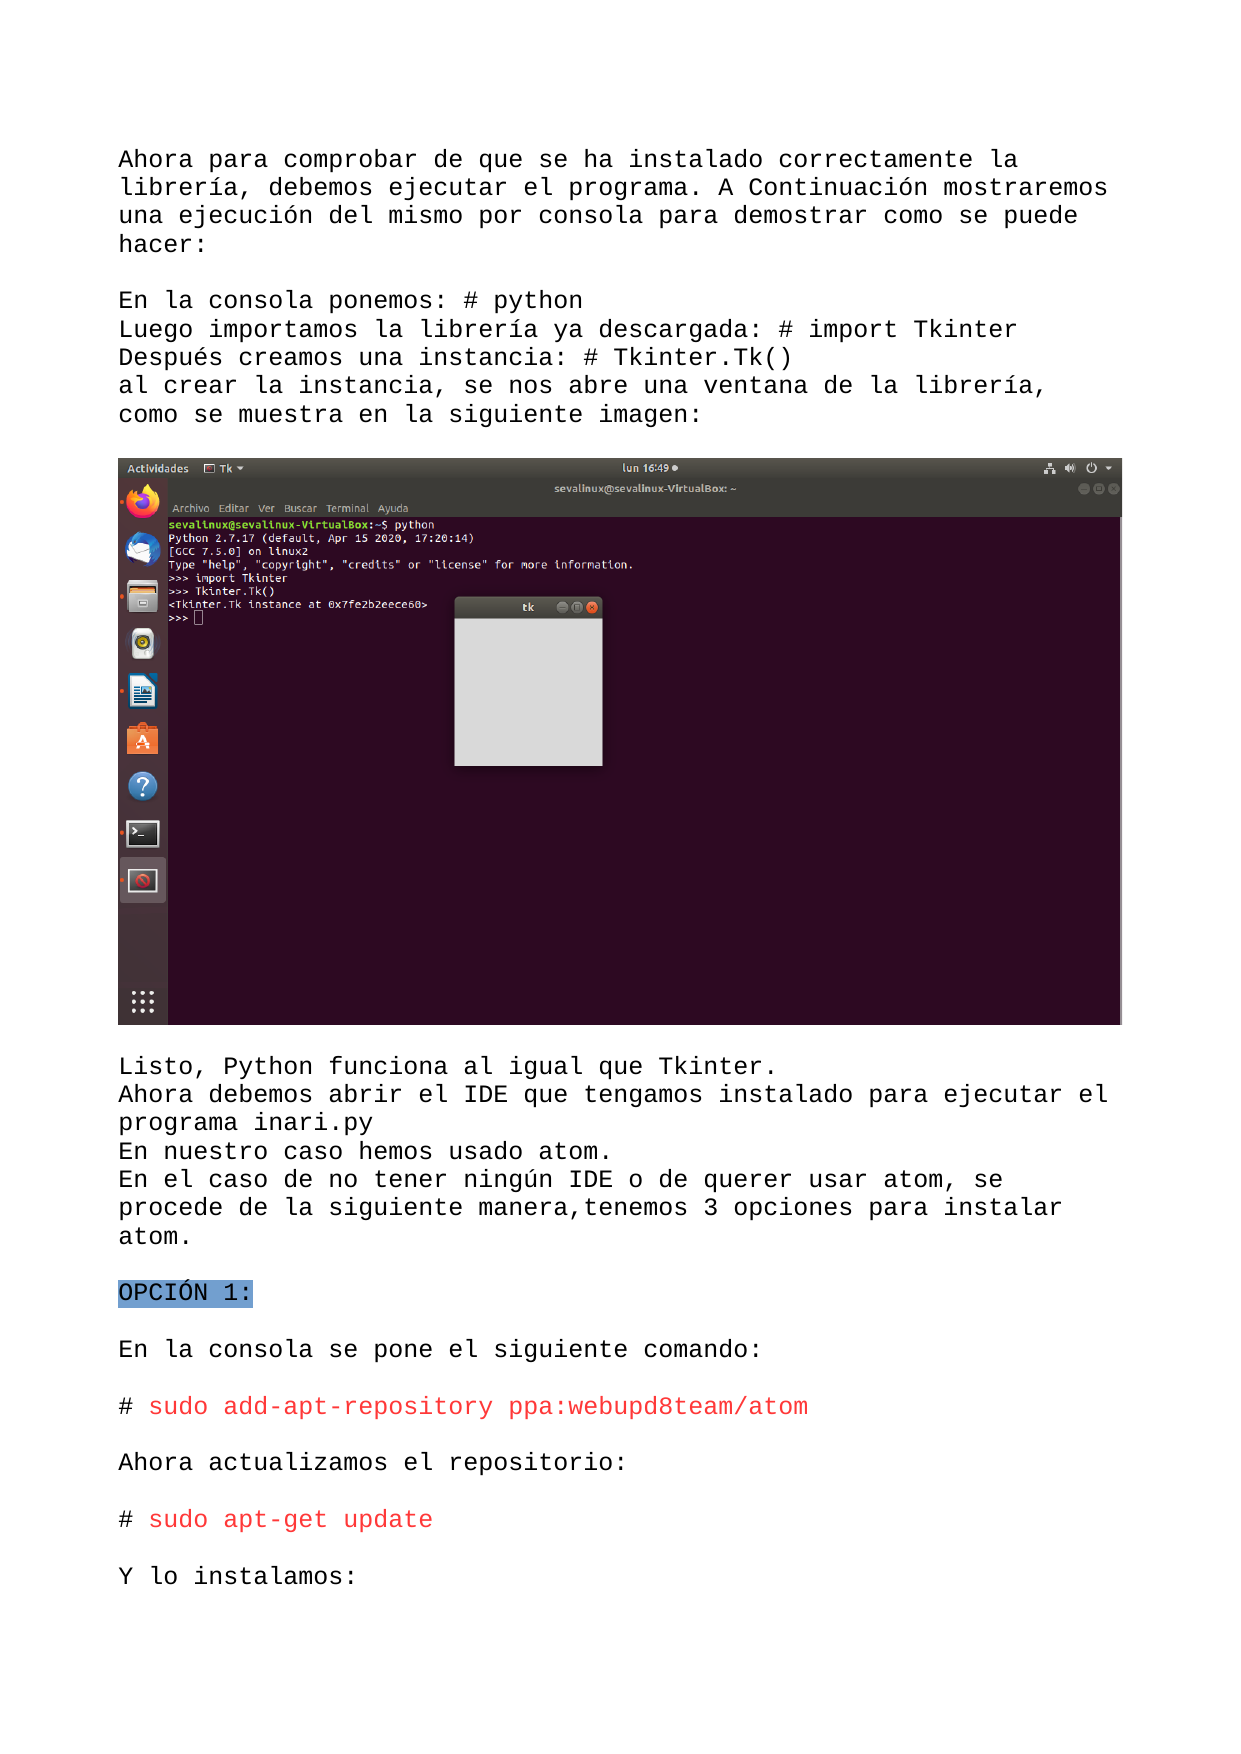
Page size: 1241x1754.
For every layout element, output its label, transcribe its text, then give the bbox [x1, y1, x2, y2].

text En la consola ponemos: # python [118, 288, 1122, 316]
text En nuestro caso hemos usado atom. [118, 1138, 1122, 1167]
text Listo, Python funciona al igual que Tkinter. [118, 1053, 1122, 1082]
text Ahora actualizamos el repositorio: [118, 1450, 1122, 1478]
text Y lo instalamos: [118, 1563, 1122, 1592]
text Luego importamos la librería ya descargada: # import Tkinter [118, 316, 1122, 345]
text Ahora debemos abrir el IDE que tengamos instalado para ejecutar el programa inari.py [118, 1082, 1122, 1138]
text # sudo apt-get update [118, 1507, 1122, 1535]
text # sudo add-apt-repository ppa:webupd8team/atom [118, 1393, 1122, 1422]
text OPCIÓN 1: [118, 1280, 1122, 1308]
text al crear la instancia, se nos abre una ventana de la librería, como se muestra en la siguiente imagen: [118, 373, 1122, 430]
text Después creamos una instancia: # Tkinter.Tk() [118, 345, 1122, 373]
text En el caso de no tener ningún IDE o de querer usar atom, se procede de la siguiente manera,tenemos 3 opciones para instalar atom. [118, 1167, 1122, 1252]
text En la consola se pone el siguiente comando: [118, 1337, 1122, 1365]
text Ahora para comprobar de que se ha instalado correctamente la librería, debemos ejecutar el programa. A Continuación mostraremos una ejecución del mismo por consola para demostrar como se puede hacer: [118, 146, 1122, 260]
picture [118, 458, 1123, 1025]
